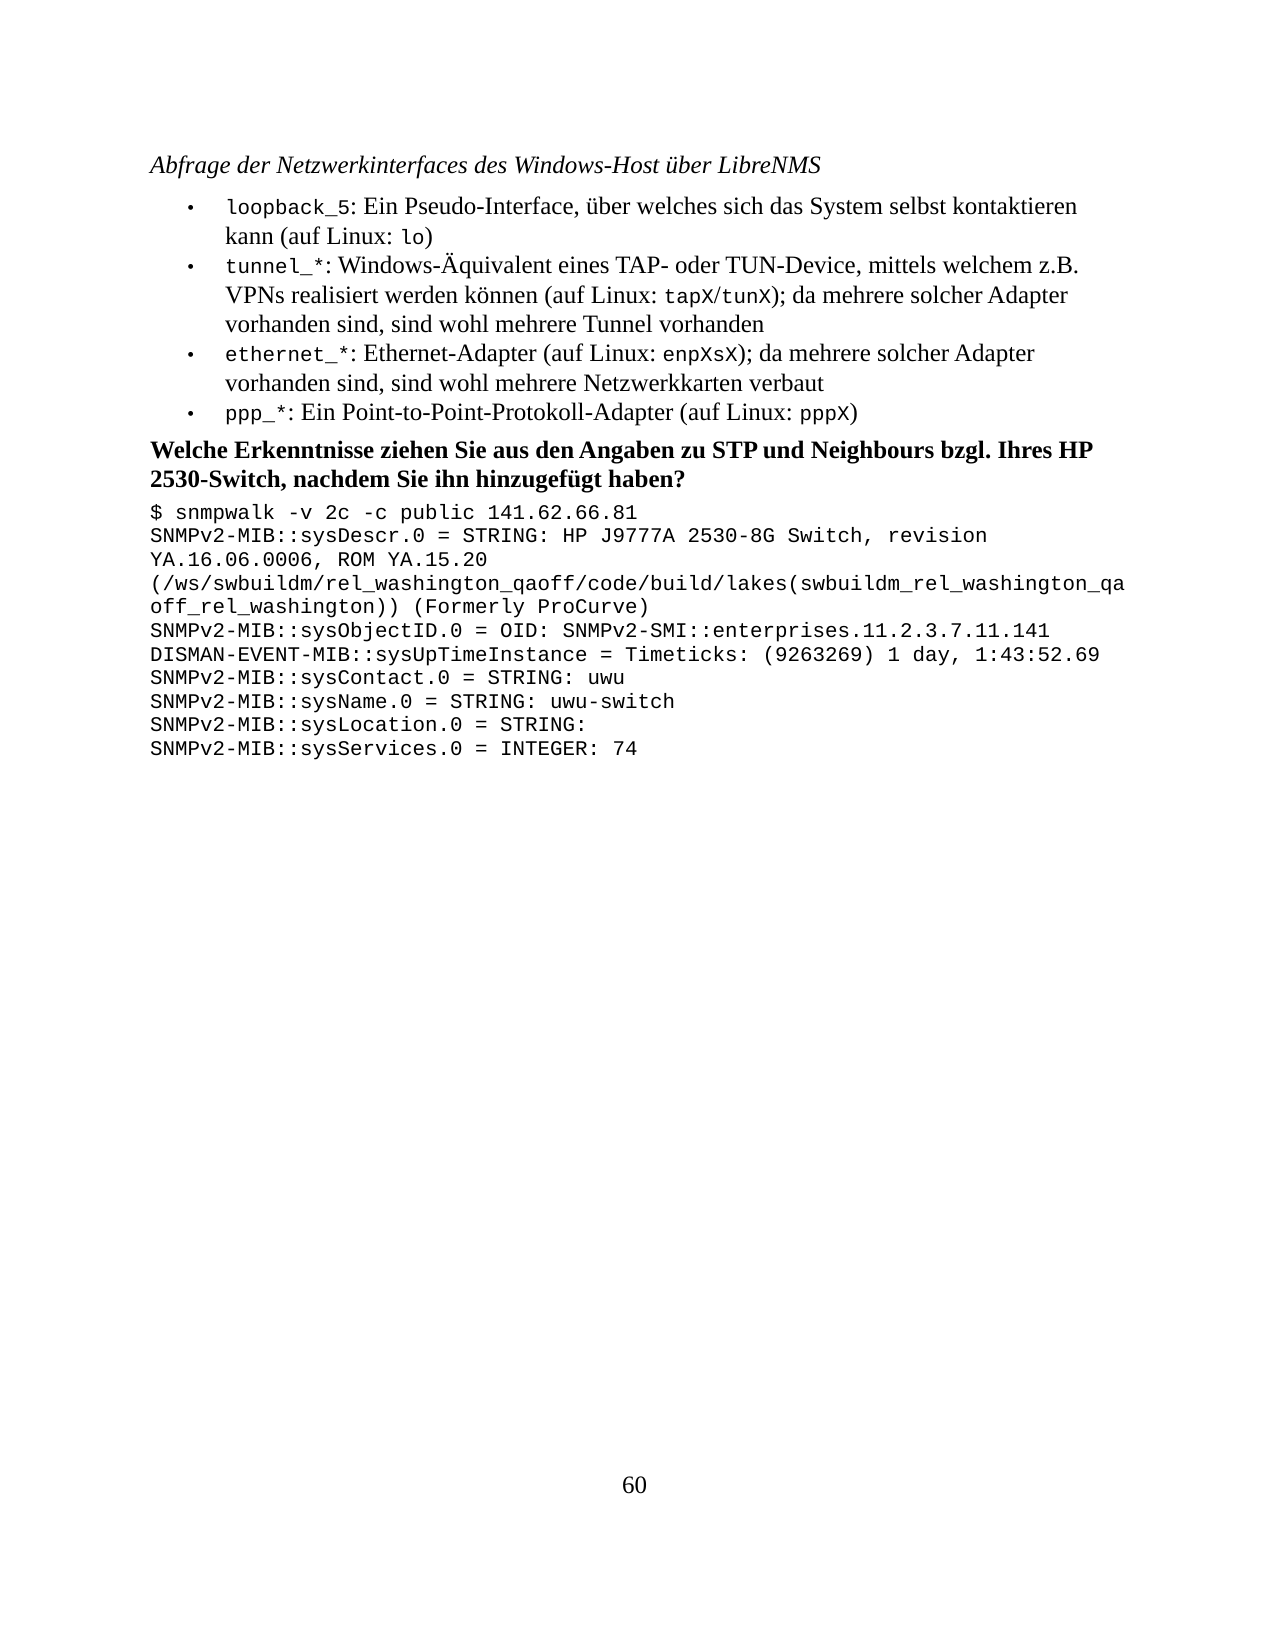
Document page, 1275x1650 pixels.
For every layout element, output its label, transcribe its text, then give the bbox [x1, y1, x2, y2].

text SNMPv2-MIB::sysContact.0 = STRING: uwu [150, 667, 1125, 691]
list loopback_5: Ein Pseudo-Interface, über welches sich das System selbst kontaktieren kann (auf Linux: lo) [187, 191, 1125, 250]
list tunnel_*: Windows-Äquivalent eines TAP- oder TUN-Device, mittels welchem z.B. VPNs realisiert werden können (auf Linux: tapX/tunX); da mehrere solcher Adapter vorhanden sind, sind wohl mehrere Tunnel vorhanden [187, 250, 1125, 338]
list ethernet_*: Ethernet-Adapter (auf Linux: enpXsX); da mehrere solcher Adapter vorhanden sind, sind wohl mehrere Netzwerkkarten verbaut [187, 338, 1125, 397]
text Abfrage der Netzwerkinterfaces des Windows-Host über LibreNMS [150, 150, 1125, 179]
text SNMPv2-MIB::sysObjectID.0 = OID: SNMPv2-SMI::enterprises.11.2.3.7.11.141 [150, 620, 1125, 643]
text $ snmpwalk -v 2c -c public 141.62.66.81 [150, 502, 1125, 525]
text SNMPv2-MIB::sysLocation.0 = STRING: [150, 714, 1125, 738]
text Welche Erkenntnisse ziehen Sie aus den Angaben zu STP und Neighbours bzgl. Ihres HP 2530-Switch, nachdem Sie ihn hinzugefügt haben? [150, 435, 1125, 493]
text SNMPv2-MIB::sysDescr.0 = STRING: HP J9777A 2530-8G Switch, revision YA.16.06.0006, ROM YA.15.20 (/ws/swbuildm/rel_washington_qaoff/code/build/lakes(swbuildm_rel_washington_qaoff_rel_washington)) (Formerly ProCurve) [150, 525, 1125, 620]
text SNMPv2-MIB::sysName.0 = STRING: uwu-switch [150, 691, 1125, 714]
list ppp_*: Ein Point-to-Point-Protokoll-Adapter (auf Linux: pppX) [187, 397, 1125, 426]
text DISMAN-EVENT-MIB::sysUpTimeInstance = Timeticks: (9263269) 1 day, 1:43:52.69 [150, 643, 1125, 667]
text SNMPv2-MIB::sysServices.0 = INTEGER: 74 [150, 738, 1125, 762]
